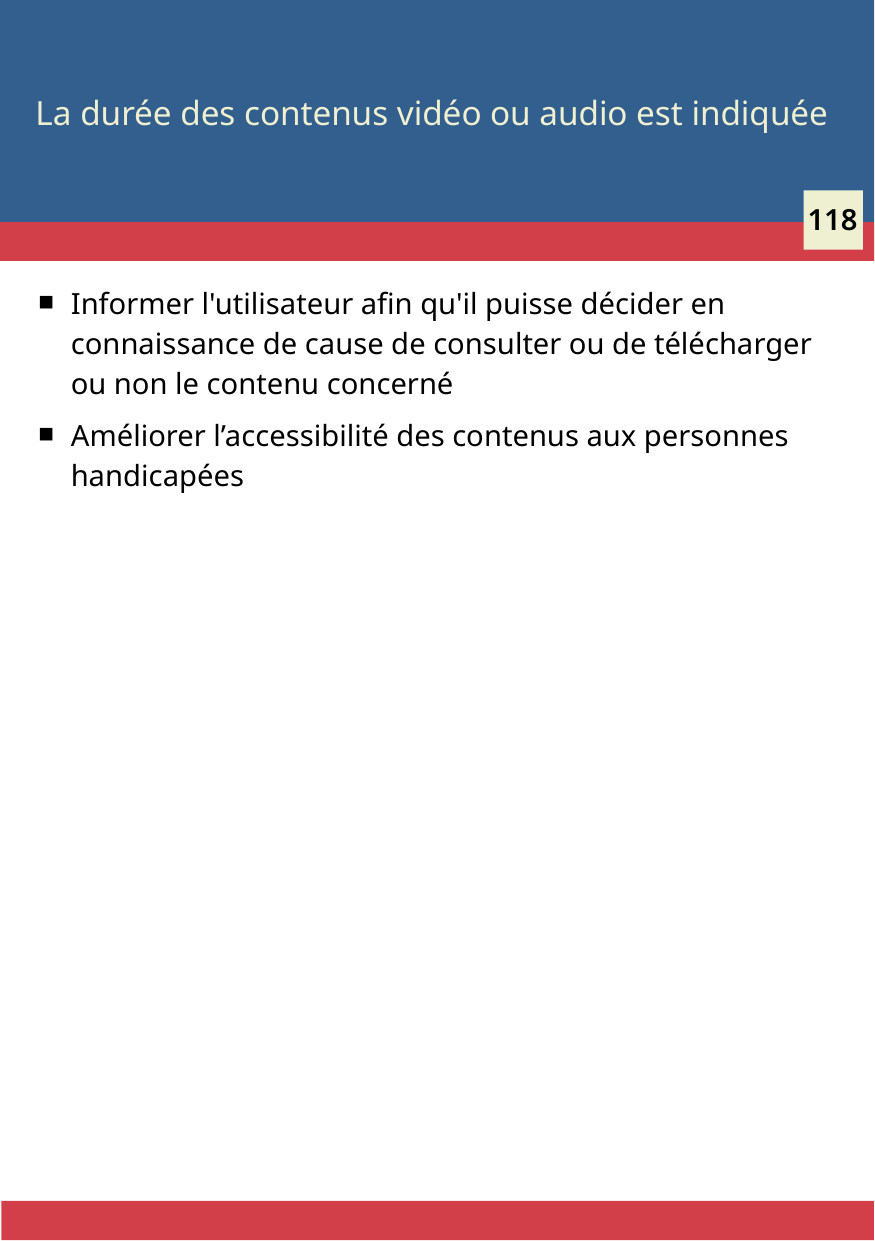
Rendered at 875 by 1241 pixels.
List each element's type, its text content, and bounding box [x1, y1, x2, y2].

title La durée des contenus vidéo ou audio est indiquée [35, 13, 839, 213]
list Informer l'utilisateur afin qu'il puisse décider en connaissance de cause de consulter ou de télécharger ou non le contenu concerné Améliorer l’accessibilité des contenus aux personnes handicapées [23, 283, 839, 1111]
text_box 118 [803, 188, 863, 249]
